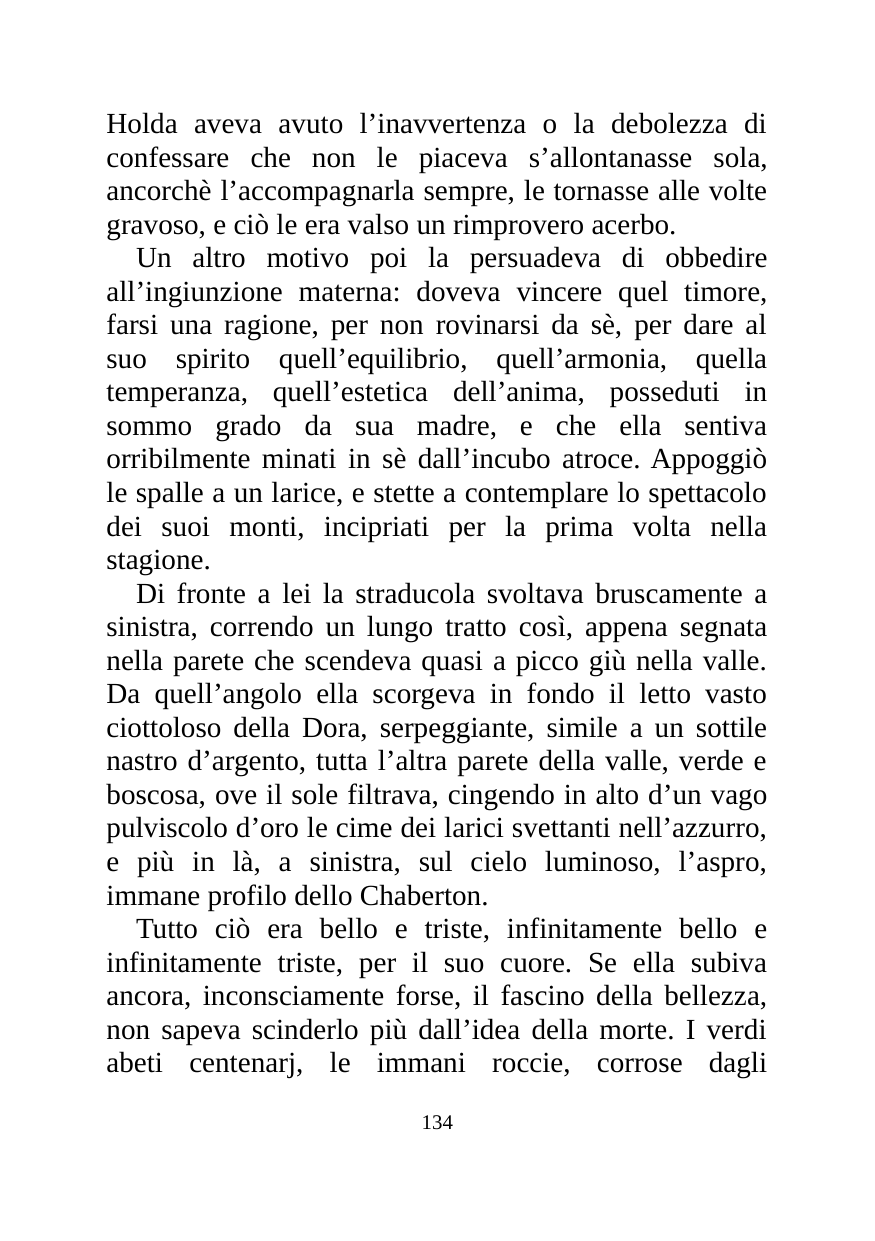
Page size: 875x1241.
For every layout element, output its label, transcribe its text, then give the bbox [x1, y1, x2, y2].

text Di fronte a lei la straducola svoltava bruscamente a sinistra, correndo un lungo tratto così, appena segnata nella parete che scendeva quasi a picco giù nella valle. Da quell’angolo ella scorgeva in fondo il letto vasto ciottoloso della Dora, serpeggiante, simile a un sottile nastro d’argento, tutta l’altra parete della valle, verde e boscosa, ove il sole filtrava, cingendo in alto d’un vago pulviscolo d’oro le cime dei larici svettanti nell’azzurro, e più in là, a sinistra, sul cielo luminoso, l’aspro, immane profilo dello Chaberton. [106, 576, 768, 911]
text Tutto ciò era bello e triste, infinitamente bello e infinitamente triste, per il suo cuore. Se ella subiva ancora, inconsciamente forse, il fascino della bellezza, non sapeva scinderlo più dall’idea della morte. I verdi abeti centenarj, le immani roccie, corrose dagli [106, 911, 768, 1079]
text Un altro motivo poi la persuadeva di obbedire all’ingiunzione materna: doveva vincere quel timore, farsi una ragione, per non rovinarsi da sè, per dare al suo spirito quell’equilibrio, quell’armonia, quella temperanza, quell’estetica dell’anima, posseduti in sommo grado da sua madre, e che ella sentiva orribilmente minati in sè dall’incubo atroce. Appoggiò le spalle a un larice, e stette a contemplare lo spettacolo dei suoi monti, incipriati per la prima volta nella stagione. [106, 240, 768, 576]
text Holda aveva avuto l’inavvertenza o la debolezza di confessare che non le piaceva s’allontanasse sola, ancorchè l’accompagnarla sempre, le tornasse alle volte gravoso, e ciò le era valso un rimprovero acerbo. [106, 106, 768, 240]
